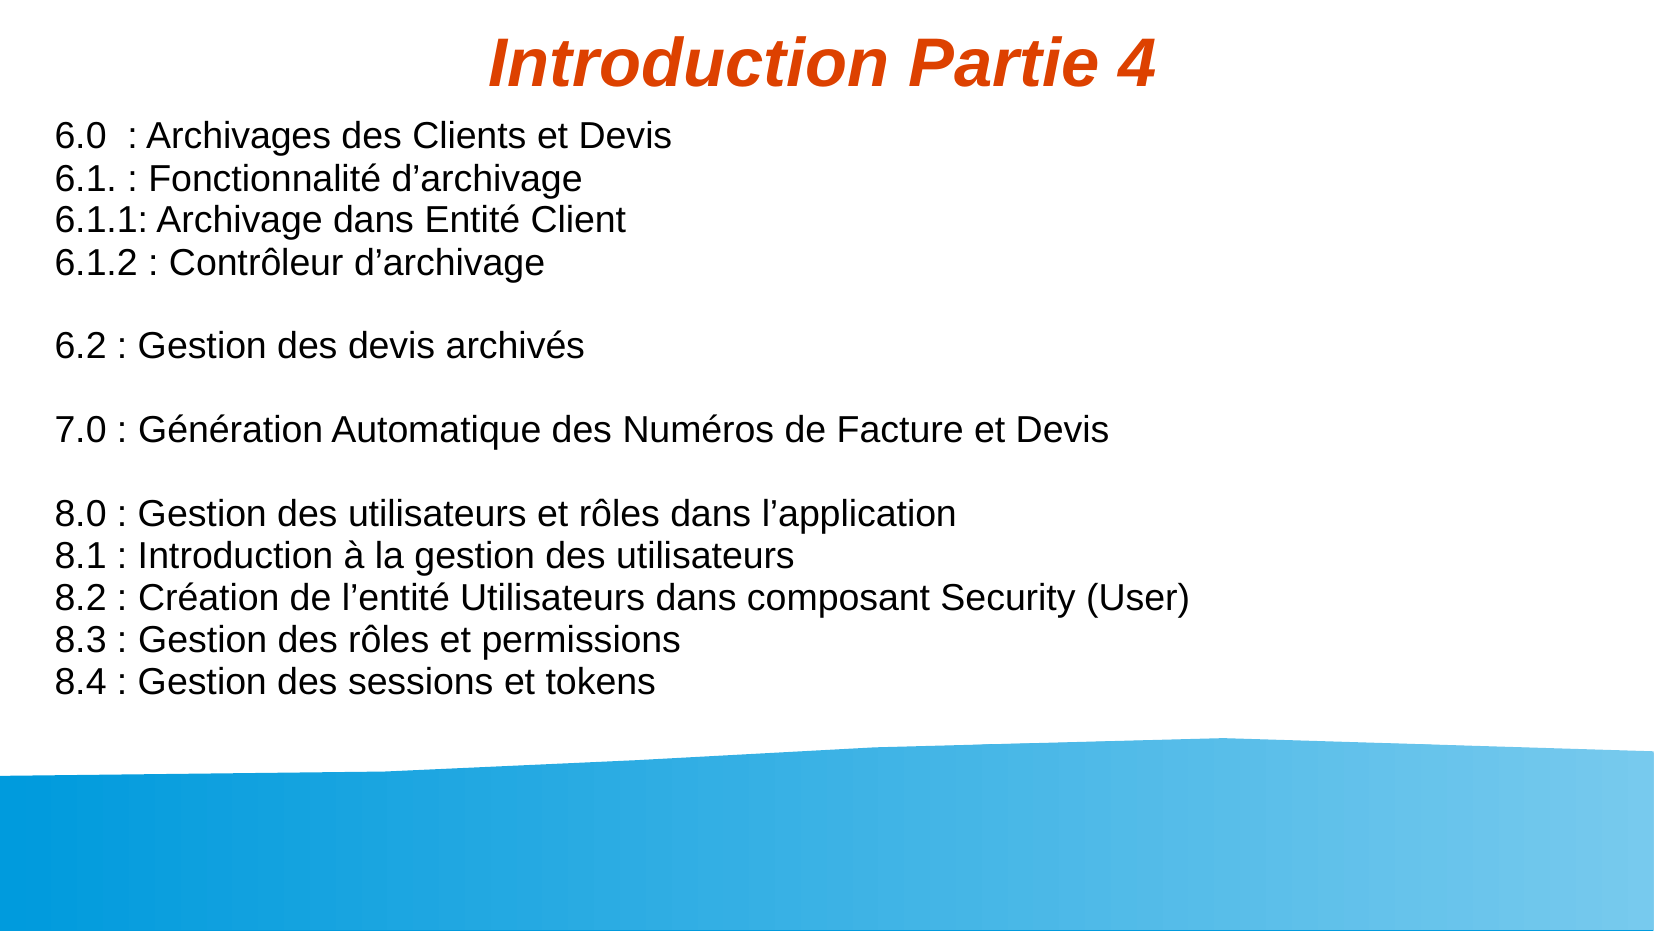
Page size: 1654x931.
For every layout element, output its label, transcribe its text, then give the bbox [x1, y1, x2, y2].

text_box 6.0 : Archivages des Clients et Devis 6.1. : Fonctionnalité d’archivage 6.1.1: Archivage dans Entité Client 6.1.2 : Contrôleur d’archivage 6.2 : Gestion des devis archivés 7.0 : Génération Automatique des Numéros de Facture et Devis 8.0 : Gestion des utilisateurs et rôles dans l’application 8.1 : Introduction à la gestion des utilisateurs 8.2 : Création de l’entité Utilisateurs dans composant Security (User) 8.3 : Gestion des rôles et permissions 8.4 : Gestion des sessions et tokens [39, 107, 1206, 837]
title Introduction Partie 4 [94, 0, 1571, 152]
